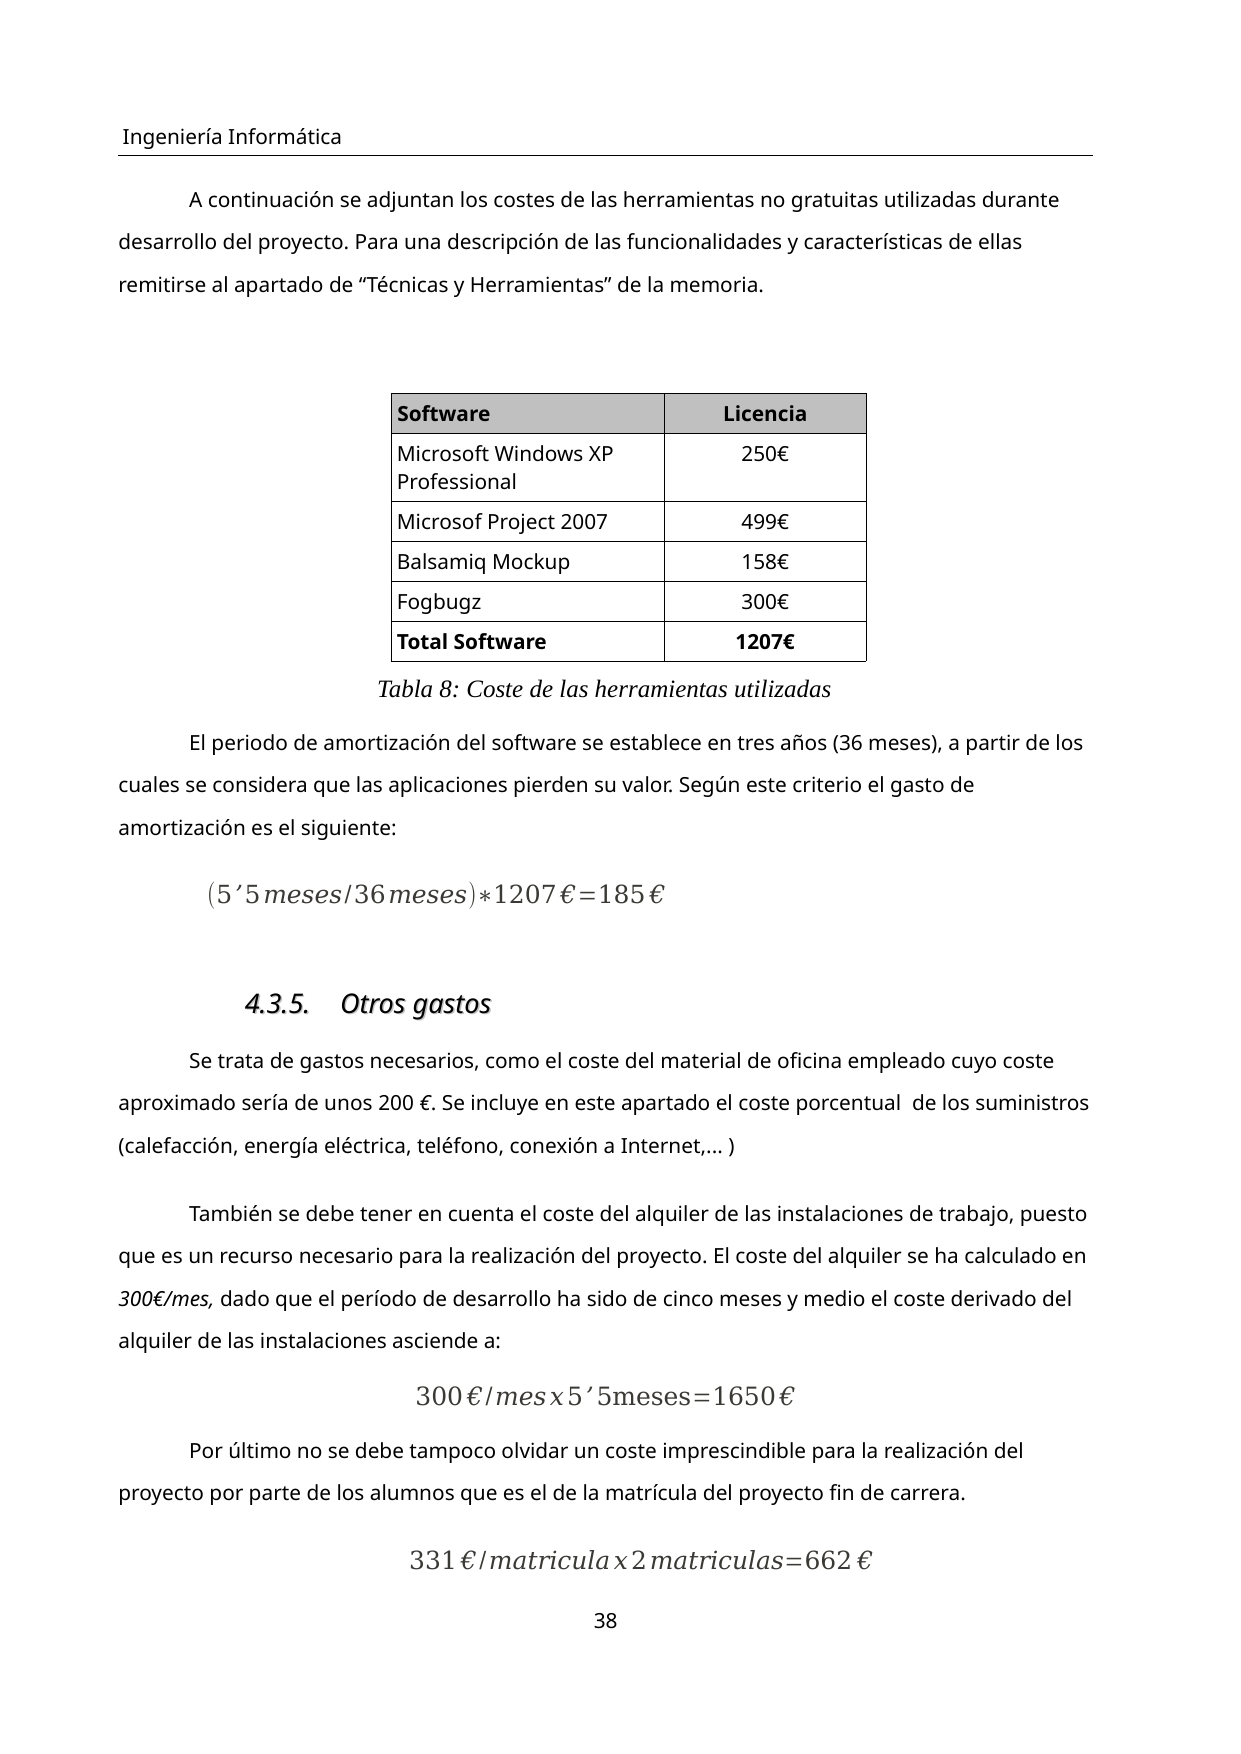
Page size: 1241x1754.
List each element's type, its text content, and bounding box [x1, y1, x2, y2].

text Se trata de gastos necesarios, como el coste del material de oficina empleado cuyo coste aproximado sería de unos 200 €. Se incluye en este apartado el coste porcentual de los suministros (calefacción, energía eléctrica, teléfono, conexión a Internet,... ) [118, 1046, 1093, 1159]
table_cell 499€ [665, 502, 866, 541]
table_cell Microsoft Windows XP Professional [392, 434, 664, 501]
text Por último no se debe tampoco olvidar un coste imprescindible para la realización del proyecto por parte de los alumnos que es el de la matrícula del proyecto fin de carrera. [118, 1436, 1093, 1507]
text A continuación se adjuntan los costes de las herramientas no gratuitas utilizadas durante desarrollo del proyecto. Para una descripción de las funcionalidades y características de ellas remitirse al apartado de “Técnicas y Herramientas” de la memoria. [118, 185, 1093, 298]
table_header Licencia [665, 394, 866, 433]
table_header Software [392, 394, 664, 433]
table_cell 1207€ [665, 622, 866, 661]
table_cell Fogbugz [392, 582, 664, 621]
table_cell 158€ [665, 542, 866, 581]
text El periodo de amortización del software se establece en tres años (36 meses), a partir de los cuales se considera que las aplicaciones pierden su valor. Según este criterio el gasto de amortización es el siguiente: [118, 728, 1093, 841]
subtitle Otros gastos [310, 984, 1093, 1021]
table_cell Balsamiq Mockup [392, 542, 664, 581]
table_cell Total Software [392, 622, 664, 661]
table_cell Microsof Project 2007 [392, 502, 664, 541]
table_cell 300€ [665, 582, 866, 621]
text También se debe tener en cuenta el coste del alquiler de las instalaciones de trabajo, puesto que es un recurso necesario para la realización del proyecto. El coste del alquiler se ha calculado en 300€/mes, dado que el período de desarrollo ha sido de cinco meses y medio el coste derivado del alquiler de las instalaciones asciende a: [118, 1199, 1093, 1355]
table_cell 250€ [665, 434, 866, 501]
text Tabla 8: Coste de las herramientas utilizadas [118, 674, 1093, 703]
